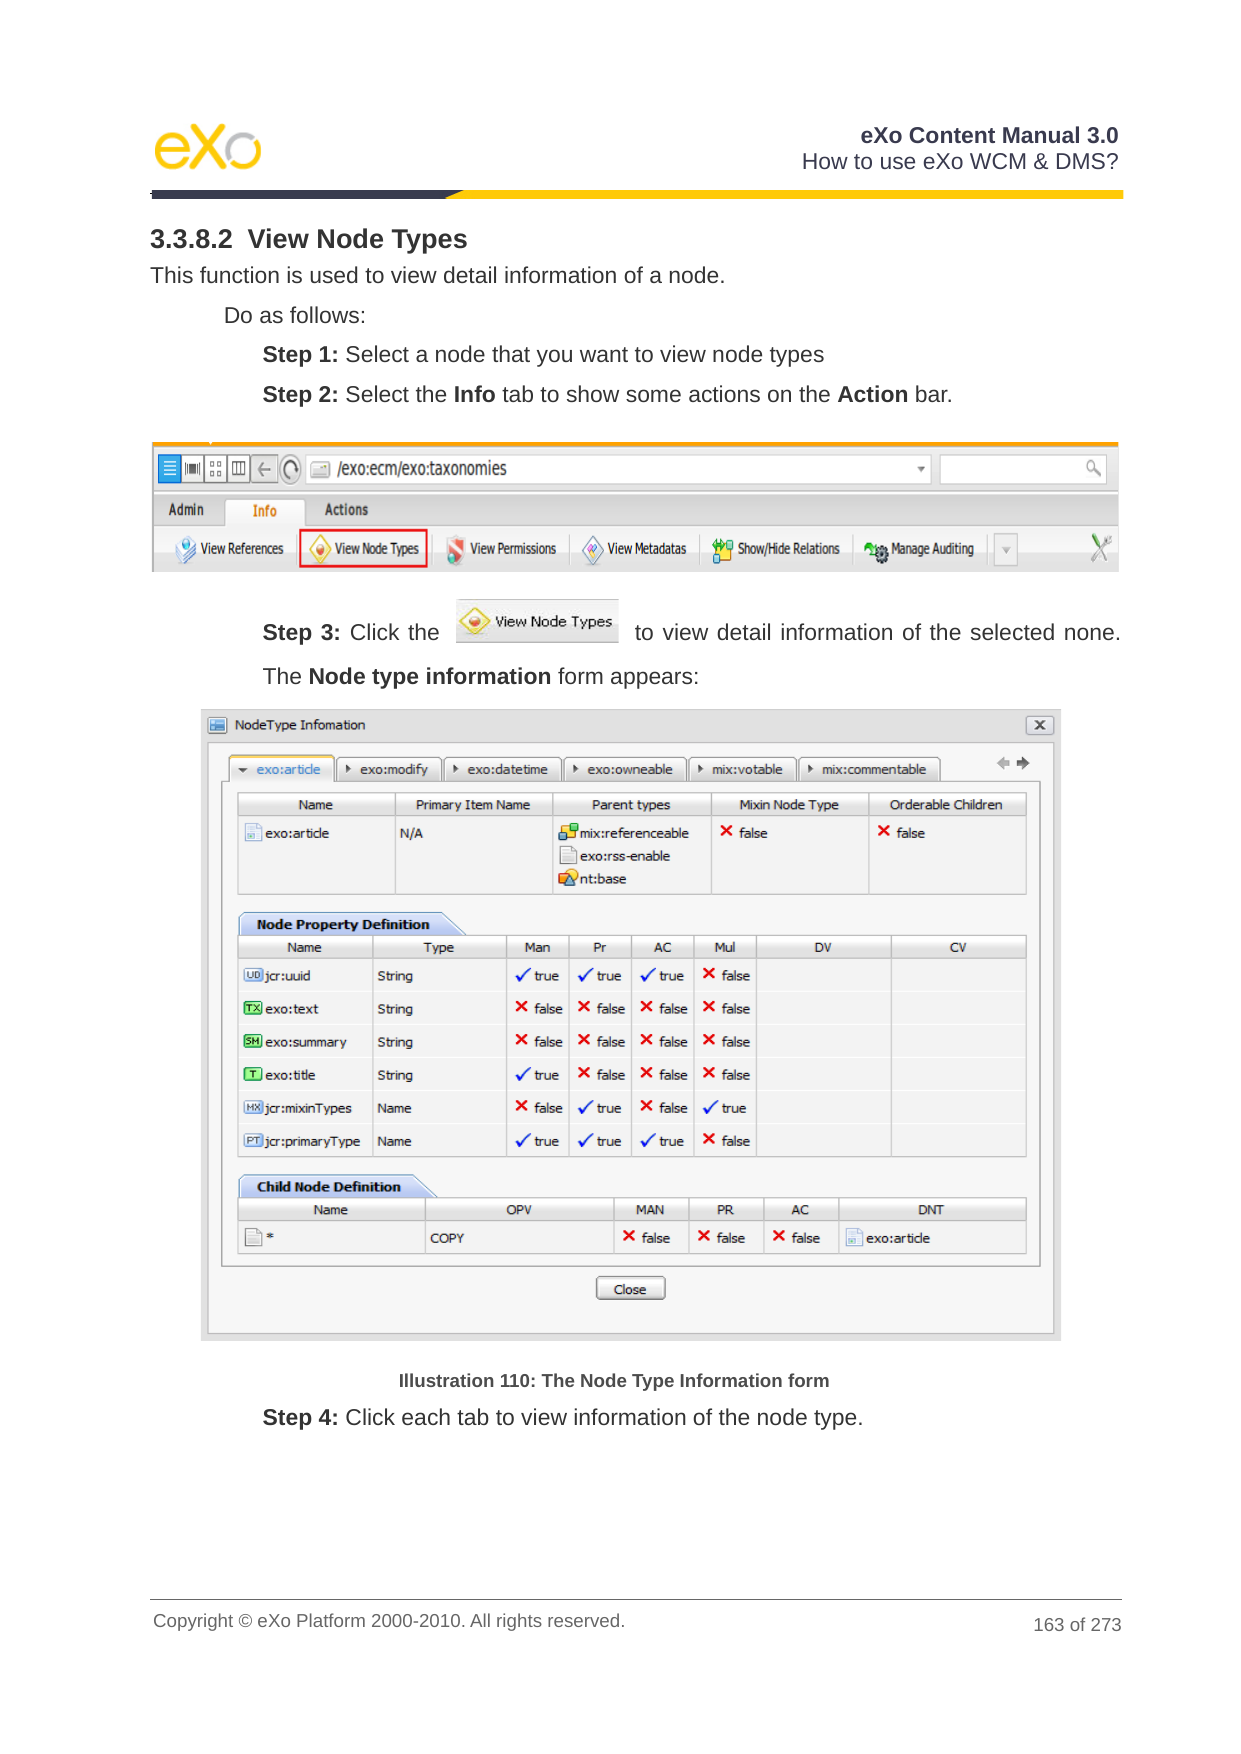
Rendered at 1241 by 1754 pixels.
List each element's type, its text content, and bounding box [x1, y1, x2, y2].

list Step 4: Click each tab to view information of the node type. [225, 1341, 1122, 1431]
list Illustration 110: The Node Type Information form [191, 1341, 1037, 1391]
picture [151, 190, 1124, 199]
text This function is used to view detail information of a node. [150, 262, 1122, 289]
text Do as follows: [150, 302, 1122, 328]
subtitle View Node Types [150, 223, 1122, 255]
list Step 1: Select a node that you want to view node types [225, 341, 1122, 368]
picture [456, 599, 619, 643]
picture [155, 123, 262, 170]
list Step 3: Click the to view detail information of the selected none. The Node type information form appears: [225, 420, 1122, 689]
picture [151, 442, 1119, 572]
list Step 2: Select the Info tab to show some actions on the Action bar. [225, 381, 1122, 407]
picture [200, 709, 1062, 1341]
